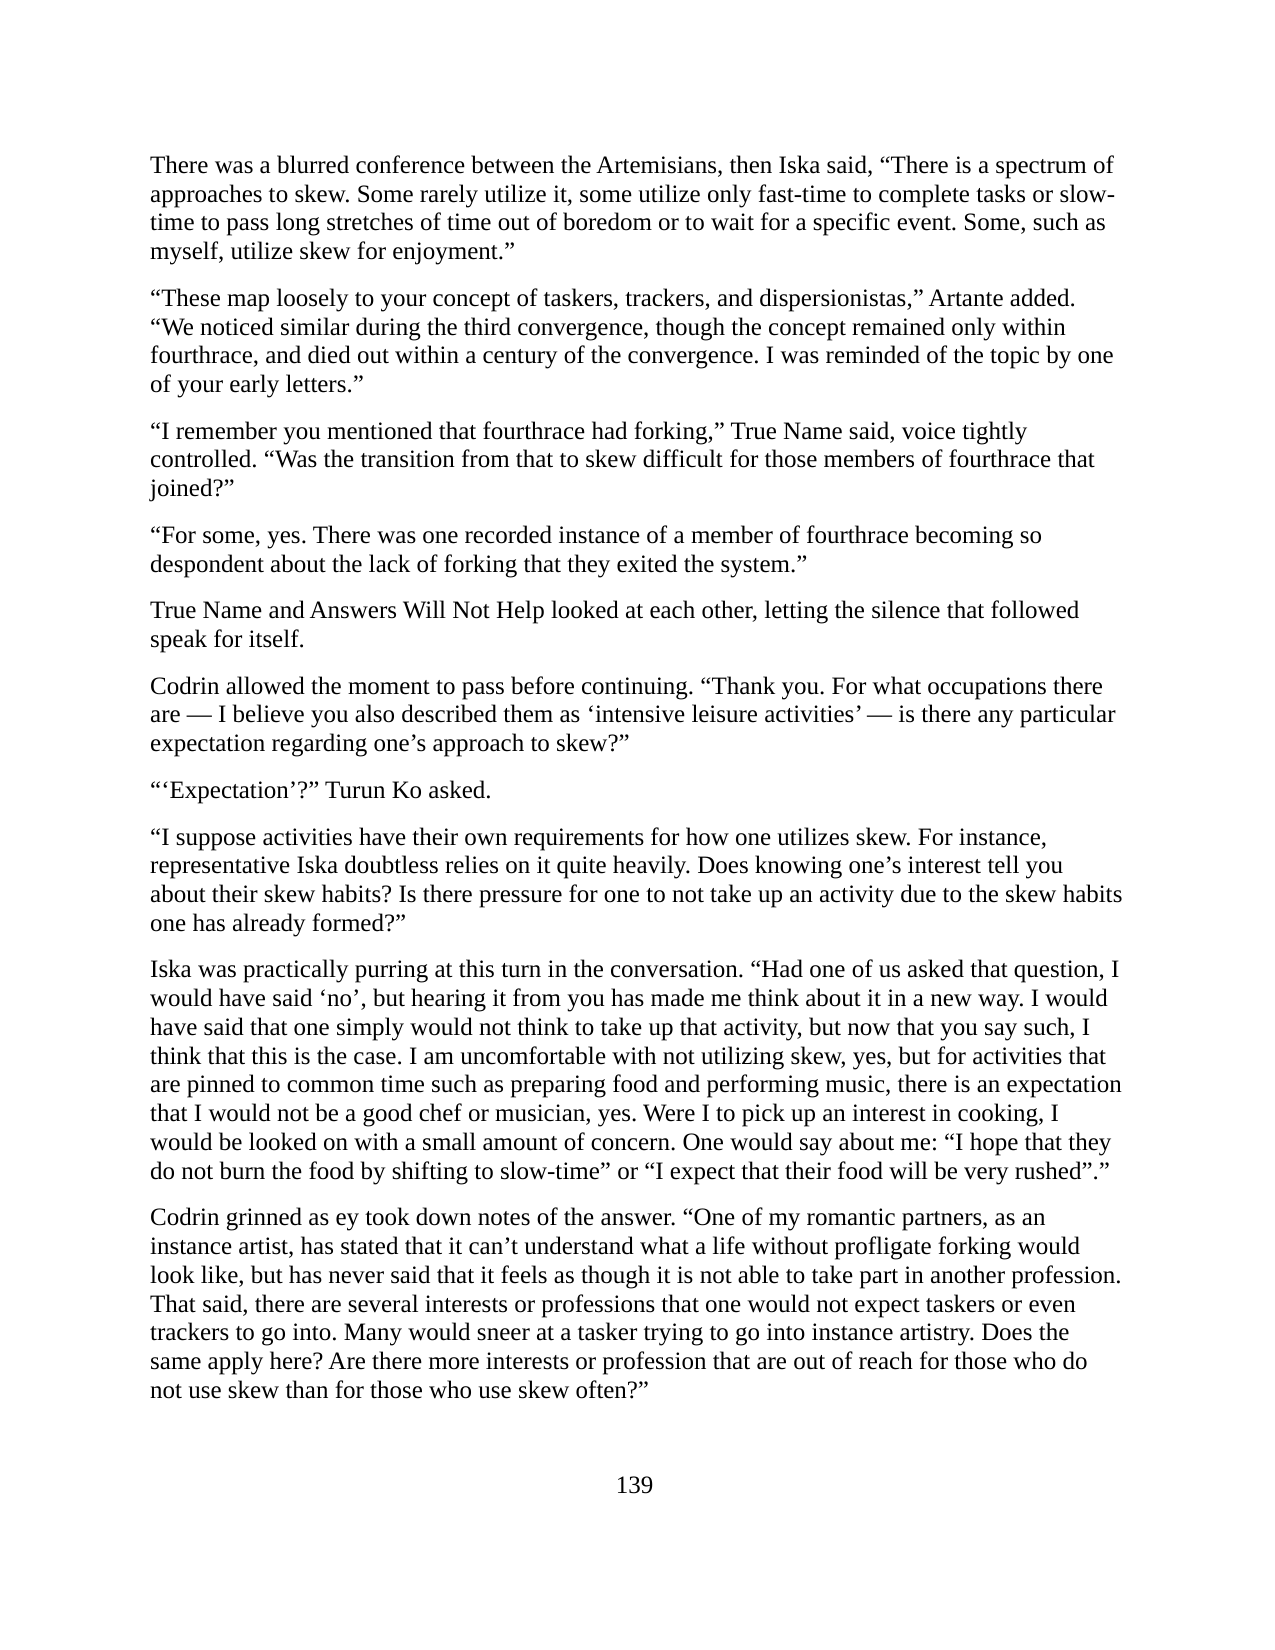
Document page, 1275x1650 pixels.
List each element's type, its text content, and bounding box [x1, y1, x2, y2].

text “I remember you mentioned that fourthrace had forking,” True Name said, voice tightly controlled. “Was the transition from that to skew difficult for those members of fourthrace that joined?” [150, 416, 1125, 502]
text There was a blurred conference between the Artemisians, then Iska said, “There is a spectrum of approaches to skew. Some rarely utilize it, some utilize only fast-time to complete tasks or slow-time to pass long stretches of time out of boredom or to wait for a specific event. Some, such as myself, utilize skew for enjoyment.” [150, 150, 1125, 265]
text “I suppose activities have their own requirements for how one utilizes skew. For instance, representative Iska doubtless relies on it quite heavily. Does knowing one’s interest tell you about their skew habits? Is there pressure for one to not take up an activity due to the skew habits one has already formed?” [150, 822, 1125, 937]
text “These map loosely to your concept of taskers, trackers, and dispersionistas,” Artante added. “We noticed similar during the third convergence, though the concept remained only within fourthrace, and died out within a century of the convergence. I was reminded of the topic by one of your early letters.” [150, 283, 1125, 398]
text “‘Expectation’?” Turun Ko asked. [150, 775, 1125, 804]
text “For some, yes. There was one recorded instance of a member of fourthrace becoming so despondent about the lack of forking that they exited the system.” [150, 520, 1125, 577]
text Codrin grinned as ey took down notes of the answer. “One of my romantic partners, as an instance artist, has stated that it can’t understand what a life without profligate forking would look like, but has never said that it feels as though it is not able to take part in another profession. That said, there are several interests or professions that one would not expect taskers or even trackers to go into. Many would sneer at a tasker trying to go into instance artistry. Does the same apply here? Are there more interests or profession that are out of reach for those who do not use skew than for those who use skew often?” [150, 1202, 1125, 1404]
text True Name and Answers Will Not Help looked at each other, letting the silence that followed speak for itself. [150, 595, 1125, 653]
text Codrin allowed the moment to pass before continuing. “Thank you. For what occupations there are — I believe you also described them as ‘intensive leisure activities’ — is there any particular expectation regarding one’s approach to skew?” [150, 671, 1125, 757]
text Iska was practically purring at this turn in the conversation. “Had one of us asked that question, I would have said ‘no’, but hearing it from you has made me think about it in a new way. I would have said that one simply would not think to take up that activity, but now that you say such, I think that this is the case. I am uncomfortable with not utilizing skew, yes, but for activities that are pinned to common time such as preparing food and performing music, there is an expectation that I would not be a good chef or musician, yes. Were I to pick up an interest in cooking, I would be looked on with a small amount of concern. One would say about me: “I hope that they do not burn the food by shifting to slow-time” or “I expect that their food will be very rushed”.” [150, 954, 1125, 1184]
